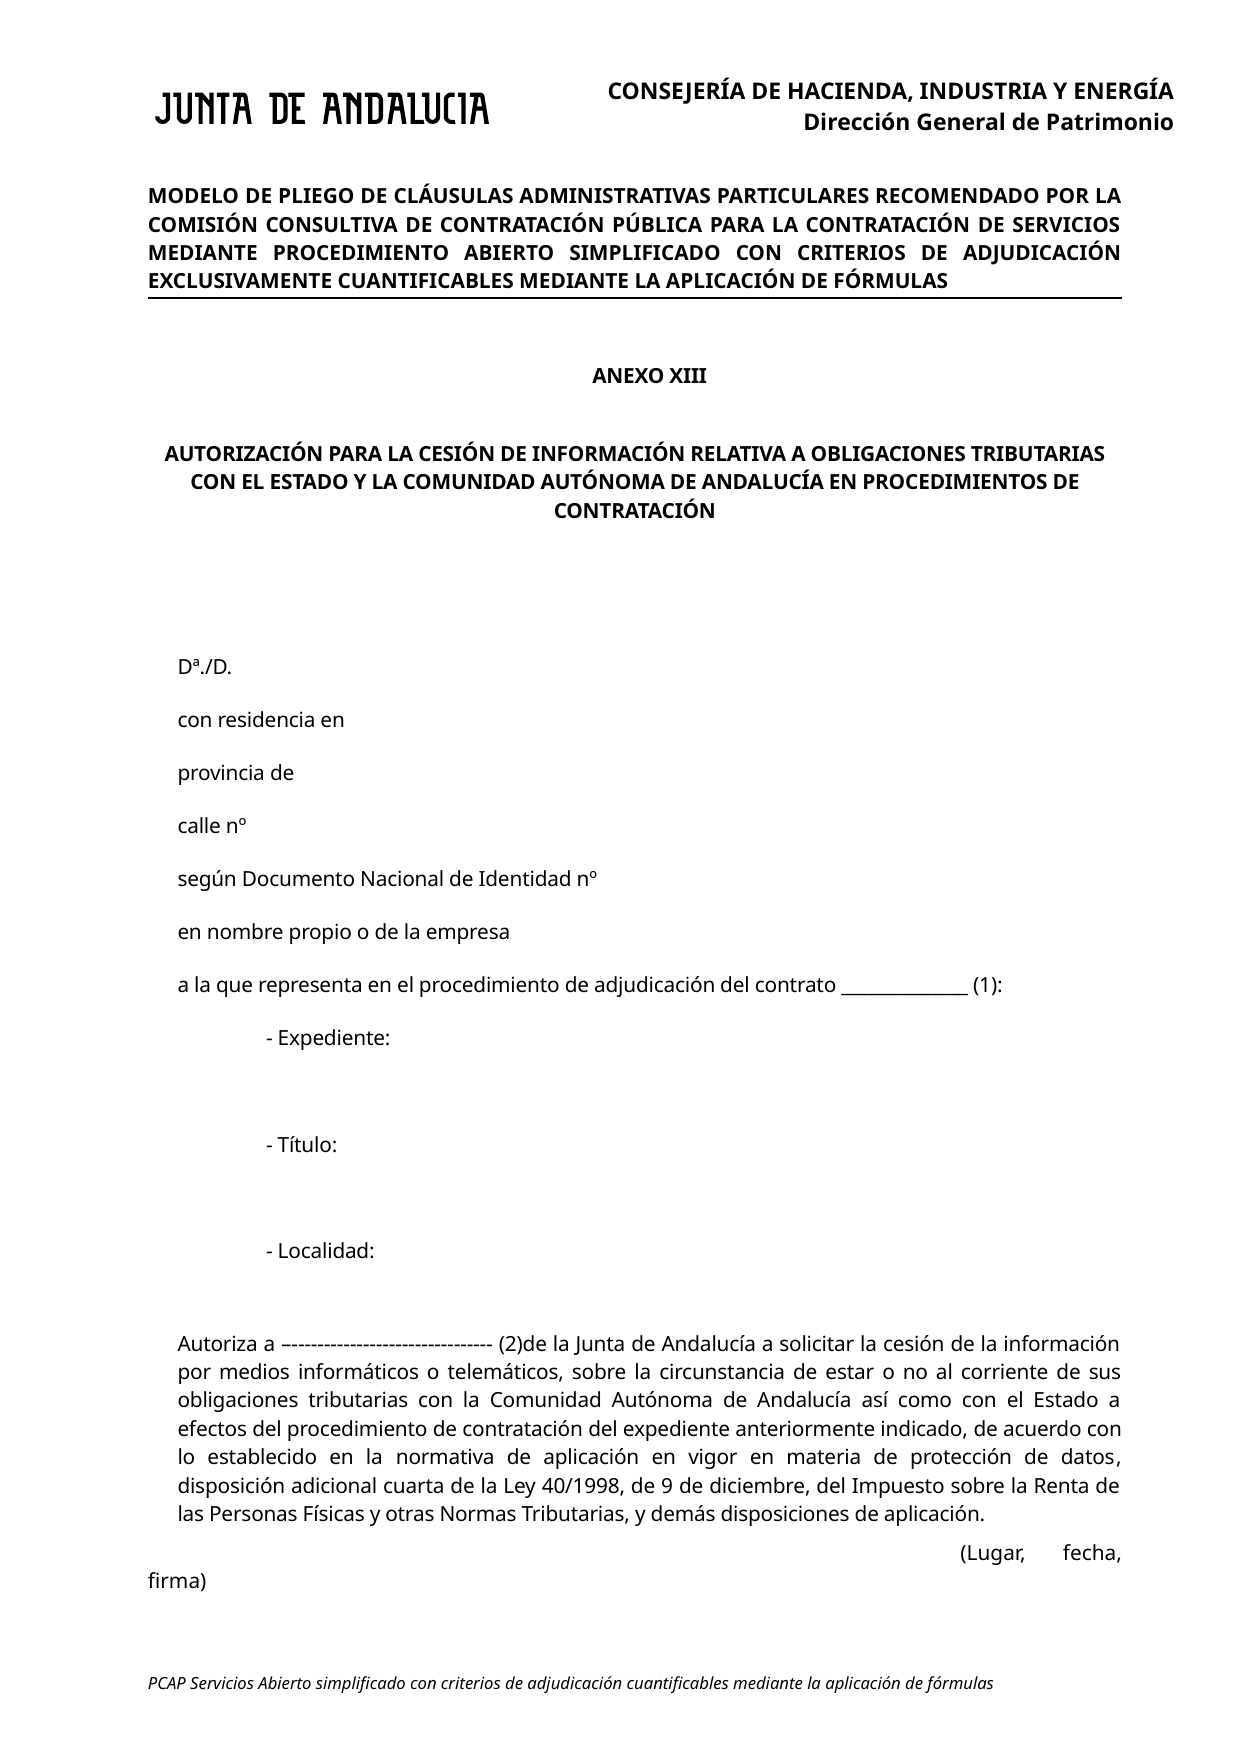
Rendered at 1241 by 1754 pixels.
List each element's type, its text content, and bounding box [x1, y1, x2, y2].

text con residencia en [177, 705, 1122, 734]
text Dª./D. [177, 652, 1122, 681]
text (Lugar, fecha, firma) [148, 1538, 1122, 1595]
text calle nº [177, 811, 1122, 840]
text - Localidad: [266, 1236, 1122, 1265]
text MODELO DE PLIEGO DE CLÁUSULAS ADMINISTRATIVAS PARTICULARES RECOMENDADO POR LA COMISIÓN CONSULTIVA DE CONTRATACIÓN PÚBLICA PARA LA CONTRATACIÓN DE SERVICIOS MEDIANTE PROCEDIMIENTO ABIERTO SIMPLIFICADO CON CRITERIOS DE ADJUDICACIÓN EXCLUSIVAMENTE CUANTIFICABLES MEDIANTE LA APLICACIÓN DE FÓRMULAS [148, 181, 1122, 297]
text - Título: [266, 1130, 1122, 1158]
text en nombre propio o de la empresa [177, 917, 1122, 946]
text según Documento Nacional de Identidad nº [177, 864, 1122, 893]
text Autoriza a –------------------------------- (2)de la Junta de Andalucía a solicitar la cesión de la información por medios informáticos o telemáticos, sobre la circunstancia de estar o no al corriente de sus obligaciones tributarias con la Comunidad Autónoma de Andalucía así como con el Estado a efectos del procedimiento de contratación del expediente anteriormente indicado, de acuerdo con lo establecido en la normativa de aplicación en vigor en materia de protección de datos, disposición adicional cuarta de la Ley 40/1998, de 9 de diciembre, del Impuesto sobre la Renta de las Personas Físicas y otras Normas Tributarias, y demás disposiciones de aplicación. [177, 1329, 1122, 1528]
text ANEXO XIII [177, 361, 1122, 390]
text a la que representa en el procedimiento de adjudicación del contrato ______________ (1): [177, 970, 1122, 999]
text AUTORIZACIÓN PARA LA CESIÓN DE INFORMACIÓN RELATIVA A OBLIGACIONES TRIBUTARIAS CON EL ESTADO Y LA COMUNIDAD AUTÓNOMA DE ANDALUCÍA EN PROCEDIMIENTOS DE CONTRATACIÓN [148, 439, 1122, 524]
text provincia de [177, 758, 1122, 787]
text - Expediente: [192, 1023, 1122, 1052]
